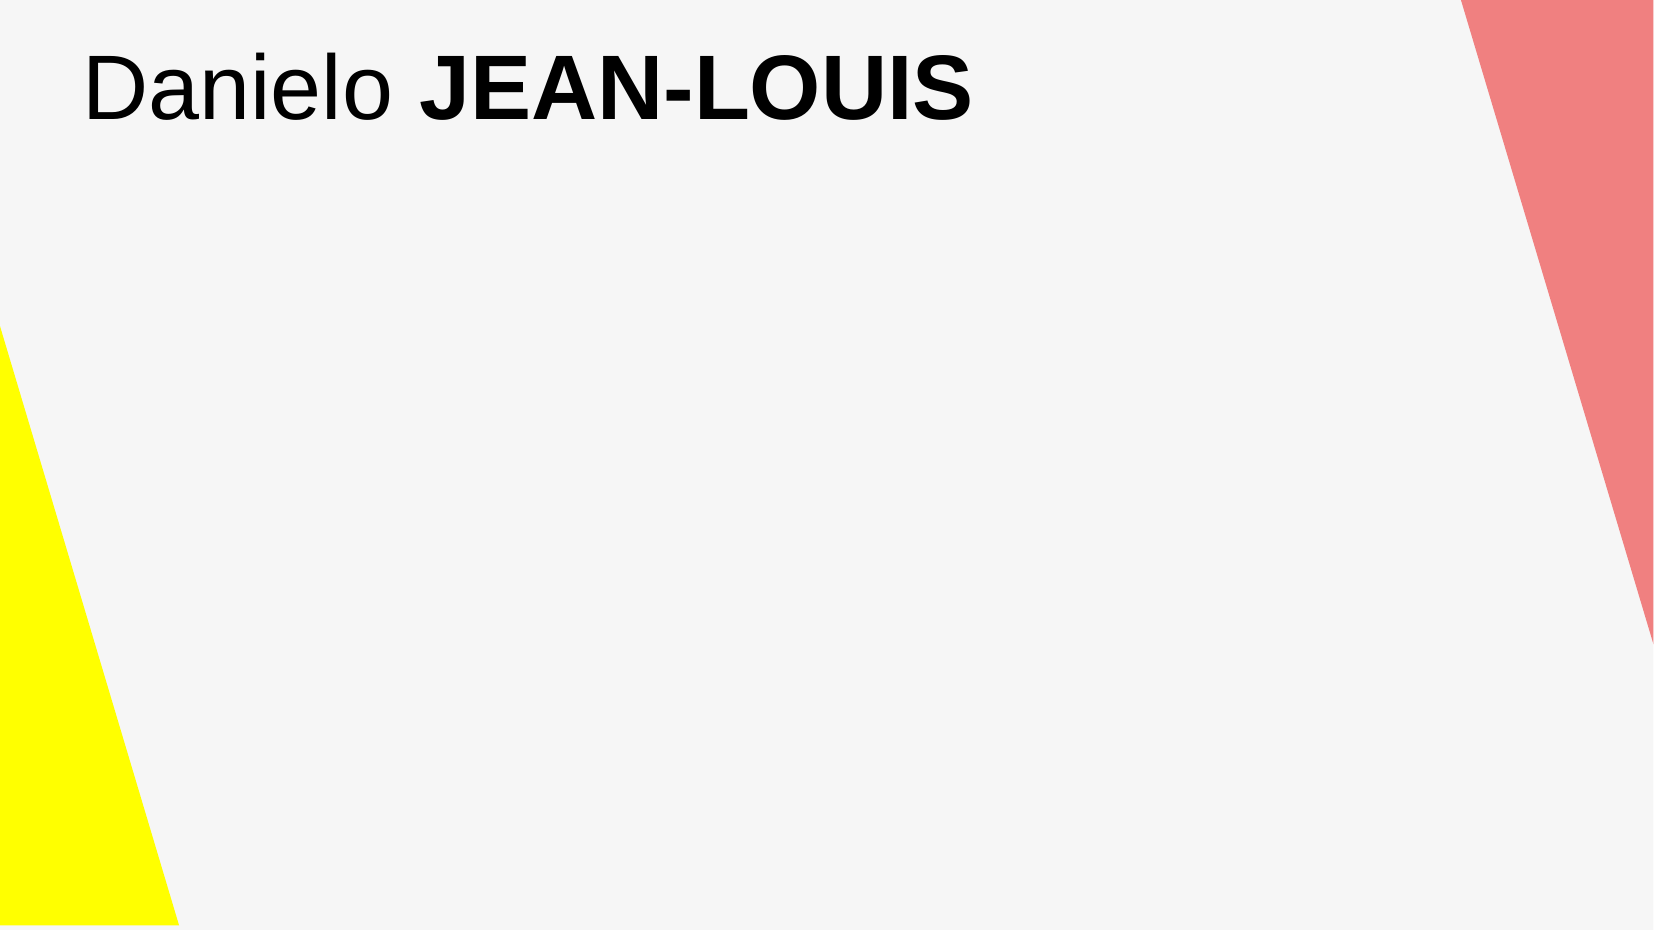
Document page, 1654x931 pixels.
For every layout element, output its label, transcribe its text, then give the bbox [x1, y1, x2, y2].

text_box [1460, 0, 1654, 647]
text_box [0, 326, 180, 926]
subtitle Danielo JEAN-LOUIS [82, 36, 1532, 242]
